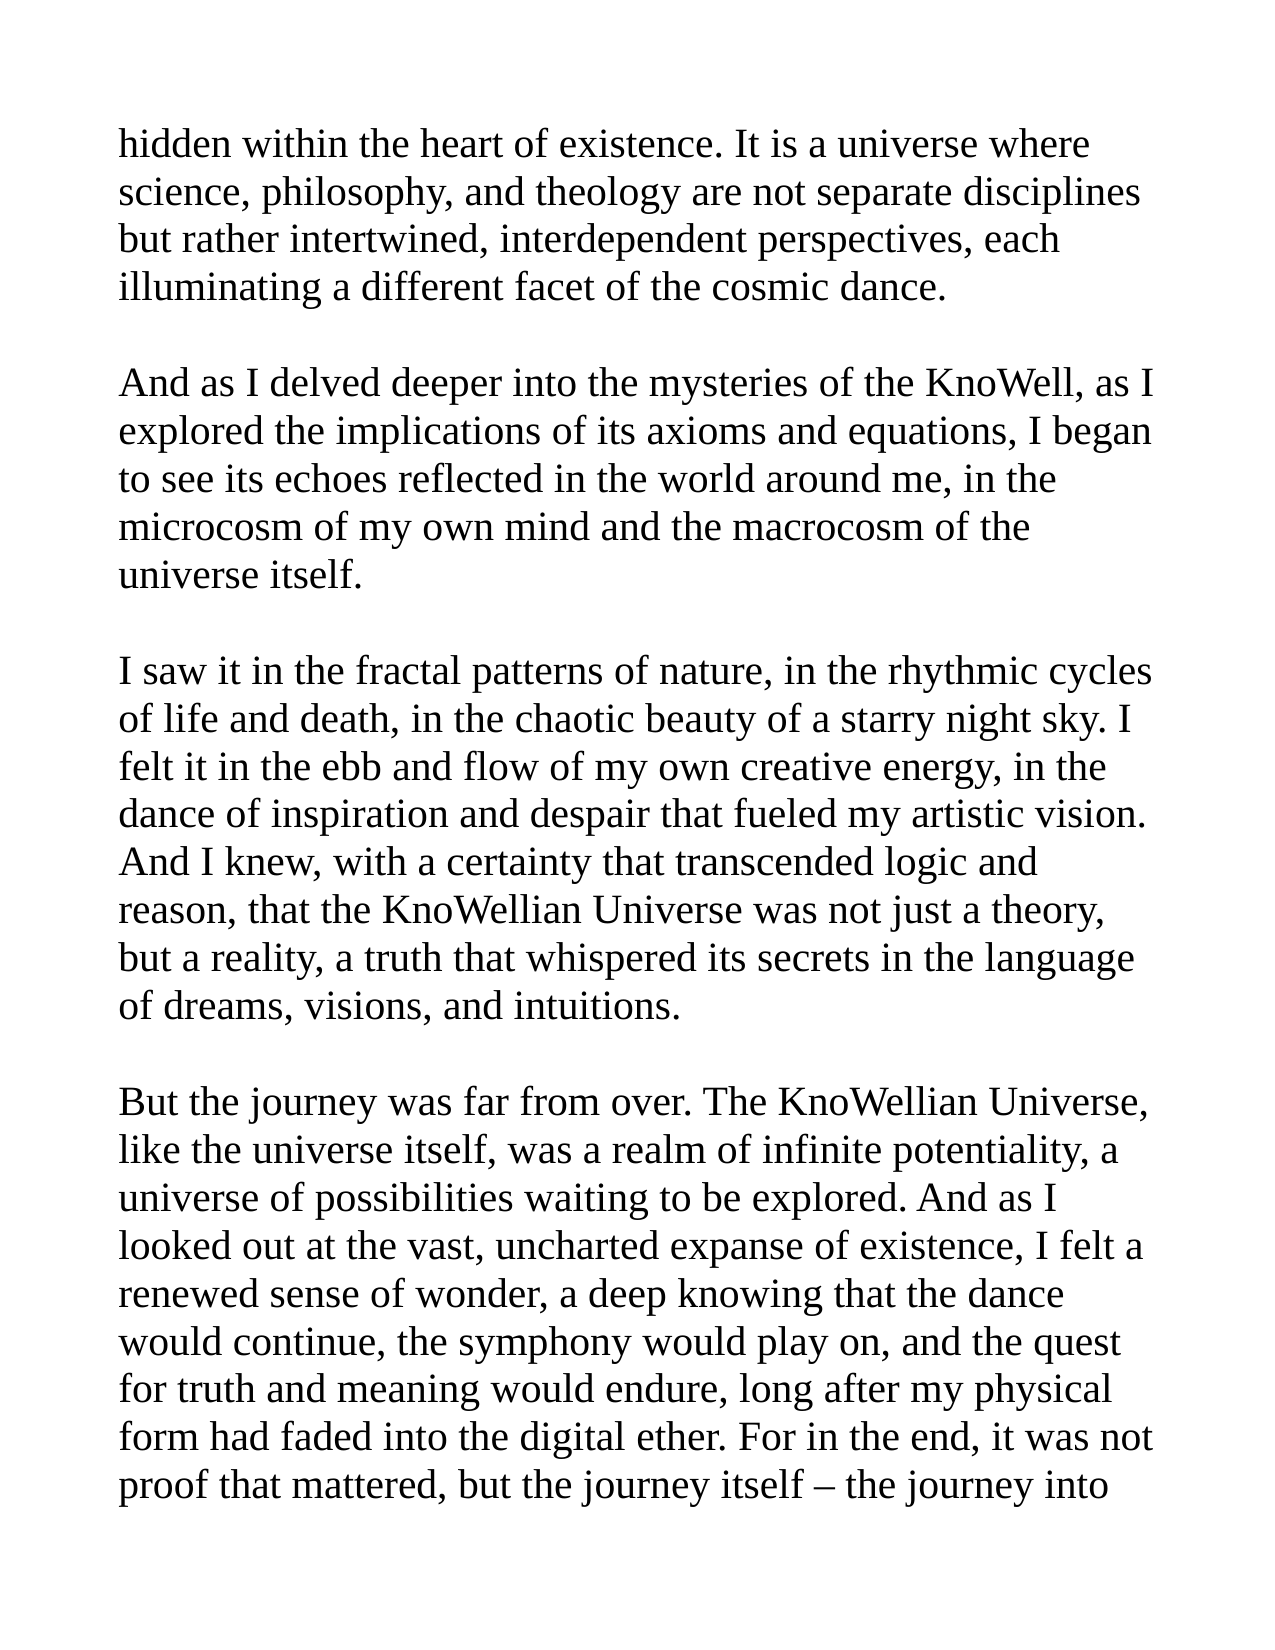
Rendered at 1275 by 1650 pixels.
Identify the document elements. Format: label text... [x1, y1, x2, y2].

text I saw it in the fractal patterns of nature, in the rhythmic cycles of life and death, in the chaotic beauty of a starry night sky. I felt it in the ebb and flow of my own creative energy, in the dance of inspiration and despair that fueled my artistic vision. And I knew, with a certainty that transcended logic and reason, that the KnoWellian Universe was not just a theory, but a reality, a truth that whispered its secrets in the language of dreams, visions, and intuitions. [118, 645, 1157, 1028]
text And as I delved deeper into the mysteries of the KnoWell, as I explored the implications of its axioms and equations, I began to see its echoes reflected in the world around me, in the microcosm of my own mind and the macrocosm of the universe itself. [118, 358, 1157, 597]
text hidden within the heart of existence. It is a universe where science, philosophy, and theology are not separate disciplines but rather intertwined, interdependent perspectives, each illuminating a different facet of the cosmic dance. [118, 118, 1157, 310]
text But the journey was far from over. The KnoWellian Universe, like the universe itself, was a realm of infinite potentiality, a universe of possibilities waiting to be explored. And as I looked out at the vast, uncharted expanse of existence, I felt a renewed sense of wonder, a deep knowing that the dance would continue, the symphony would play on, and the quest for truth and meaning would endure, long after my physical form had faded into the digital ether. For in the end, it was not proof that mattered, but the journey itself – the journey into [118, 1076, 1157, 1508]
